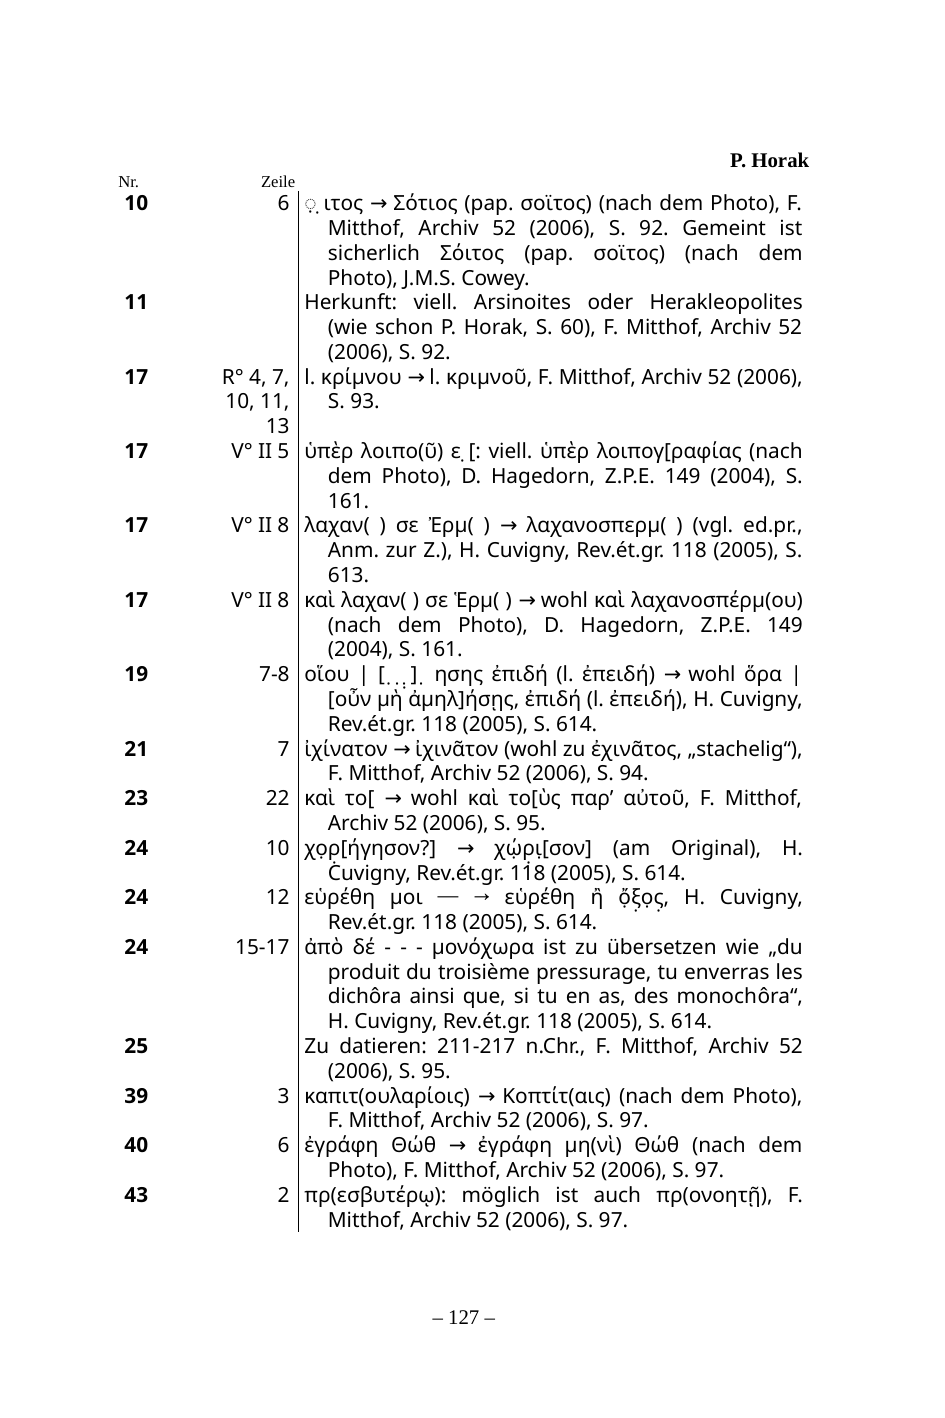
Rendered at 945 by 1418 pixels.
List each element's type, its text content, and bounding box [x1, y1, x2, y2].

table_cell καὶ το[ → wohl καὶ το[ὺς παρ’ αὐτοῦ, F. Mitthof, Archiv 52 (2006), S. 95. [299, 786, 809, 835]
table_cell [207, 290, 298, 364]
table_cell 43 [118, 1183, 207, 1232]
table_cell 17 [118, 364, 207, 439]
table_cell [207, 1034, 298, 1083]
table_cell ἰχίνατον → ἰχινᾶτον (wohl zu ἐχινᾶτος, „stachelig“), F. Mitthof, Archiv 52 (2006), S. 94. [299, 736, 809, 786]
table_cell χο̣ρ̣[ήγησον?] → χώ̣ρ̣ι̣[σον] (am Original), H. Cuvigny, Rev.ét.gr. 118 (2005), S. 614. [299, 835, 809, 885]
table_cell Zu datieren: 211-217 n.Chr., F. Mitthof, Archiv 52 (2006), S. 95. [299, 1034, 809, 1083]
table_cell ἀπὸ δέ - - - μονόχωρα ist zu übersetzen wie „du produit du troisième pressurage, tu enverras les dichôra ainsi que, si tu en as, des monochôra“, H. Cuvigny, Rev.ét.gr. 118 (2005), S. 614. [299, 935, 809, 1034]
table_cell 7 [207, 736, 298, 786]
table_cell 6 [207, 1133, 298, 1182]
table_cell ὑπὲρ λοιπο(ῦ) ε ̣[: viell. ὑπὲρ λοιπογ[ραφίας (nach dem Photo), D. Hagedorn, Z.P.E. 149 (2004), S. 161. [299, 439, 809, 513]
table_cell 12 [207, 885, 298, 934]
table_cell 10 [118, 191, 207, 290]
table_cell καὶ λαχαν( ) σε Ἑρμ( ) → wohl καὶ λαχανοσπέρμ(ου) (nach dem Photo), D. Hagedorn, Z.P.E. 149 (2004), S. 161. [299, 588, 809, 662]
table_cell 19 [118, 662, 207, 736]
table_cell R° 4, 7, 10, 11, 13 [207, 364, 298, 439]
table_cell 24 [118, 935, 207, 1034]
table_cell ἐγράφη Θώθ → ἐγράφη μη(νὶ) Θώθ (nach dem Photo), F. Mitthof, Archiv 52 (2006), S. 97. [299, 1133, 809, 1182]
table_cell 11 [118, 290, 207, 364]
table_cell V° II 5 [207, 439, 298, 513]
table_cell 25 [118, 1034, 207, 1083]
table_cell ̣ ̣ιτος → Σότιος (pap. σοϊτος) (nach dem Photo), F. Mitthof, Archiv 52 (2006), S. 92. Gemeint ist sicherlich Σόιτος (pap. σοϊτος) (nach dem Photo), J.M.S. Cowey. [299, 191, 809, 290]
table_cell V° II 8 [207, 588, 298, 662]
table_cell 17 [118, 439, 207, 513]
table_cell οἵου | [ ̣ ̣ ̣̣] ̣ ησης ἐπιδή (l. ἐπειδή) → wohl ὅρα | [οὖν μὴ ἀμηλ]ήσῃς, ἐπιδή (l. ἐπειδή), H. Cuvigny, Rev.ét.gr. 118 (2005), S. 614. [299, 662, 809, 736]
table_cell εὑρέθη μοι ⎯ → εὑρέθη ἢ ὄ̣ξ̣ο̣ς̣, H. Cuvigny, Rev.ét.gr. 118 (2005), S. 614. [299, 885, 809, 934]
table_cell λαχαν( ) σε Ἐρμ( ) → λαχανοσπερμ( ) (vgl. ed.pr., Anm. zur Z.), H. Cuvigny, Rev.ét.gr. 118 (2005), S. 613. [299, 513, 809, 587]
table_cell καπιτ(ουλαρίοις) → Κοπτίτ(αις) (nach dem Photo), F. Mitthof, Archiv 52 (2006), S. 97. [299, 1083, 809, 1133]
table_cell 24 [118, 885, 207, 934]
table_cell Herkunft: viell. Arsinoites oder Herakleopolites (wie schon P. Horak, S. 60), F. Mitthof, Archiv 52 (2006), S. 92. [299, 290, 809, 364]
table_cell l. κρίμνου → l. κριμνοῦ, F. Mitthof, Archiv 52 (2006), S. 93. [299, 364, 809, 439]
table_cell 7-8 [207, 662, 298, 736]
table_cell 10 [207, 835, 298, 885]
table_cell 6 [207, 191, 298, 290]
table_cell 39 [118, 1083, 207, 1133]
table_cell 22 [207, 786, 298, 835]
table_cell 17 [118, 513, 207, 587]
table_cell 24 [118, 835, 207, 885]
table_cell 21 [118, 736, 207, 786]
table_cell 40 [118, 1133, 207, 1182]
table_cell 17 [118, 588, 207, 662]
table_cell V° II 8 [207, 513, 298, 587]
table_cell πρ(εσβυτέρῳ): möglich ist auch πρ(ονοητῇ), F. Mitthof, Archiv 52 (2006), S. 97. [299, 1183, 809, 1232]
table_cell 3 [207, 1083, 298, 1133]
table_cell 15-17 [207, 935, 298, 1034]
table_cell 2 [207, 1183, 298, 1232]
table_cell 23 [118, 786, 207, 835]
